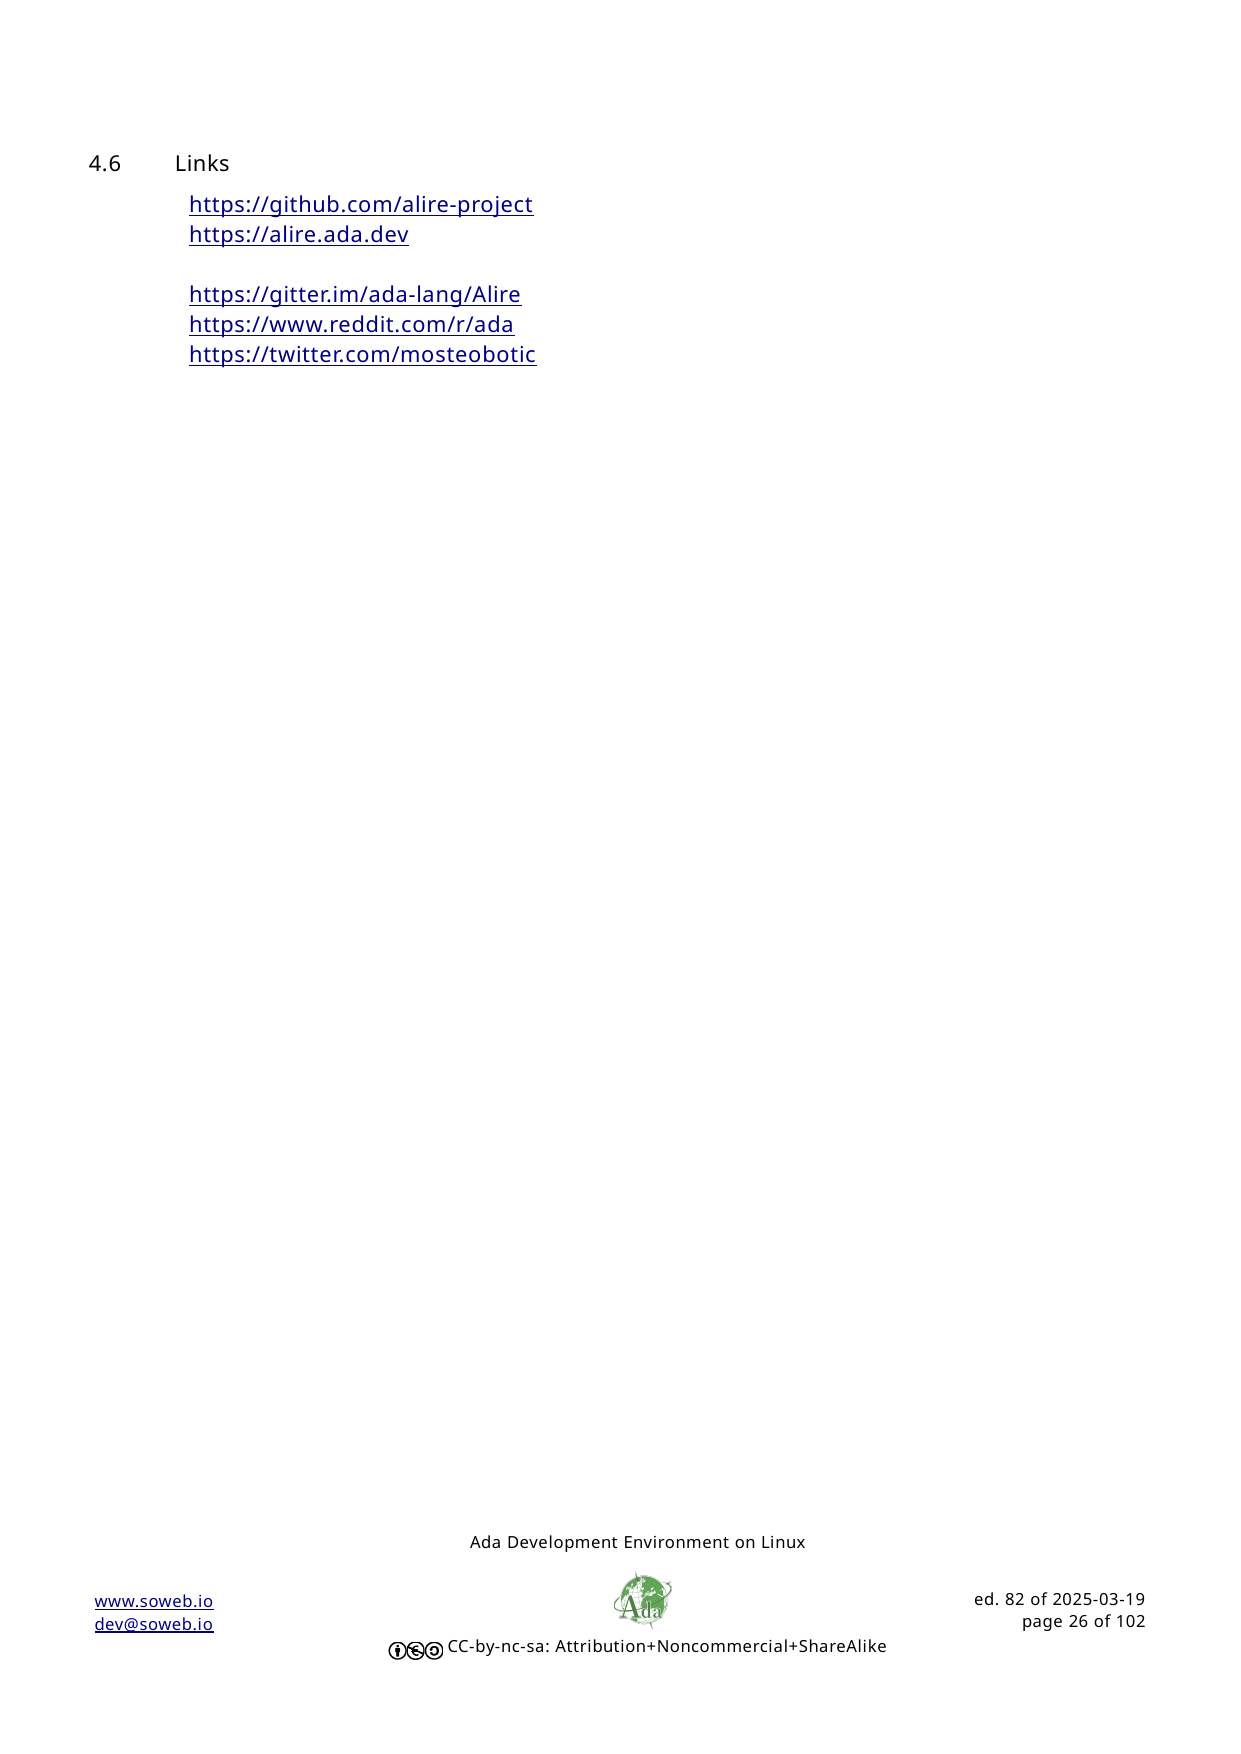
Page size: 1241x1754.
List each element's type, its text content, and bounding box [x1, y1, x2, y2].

text https://www.reddit.com/r/ada [189, 309, 1152, 339]
picture [388, 1642, 443, 1660]
text https://alire.ada.dev [189, 219, 1152, 249]
text https://gitter.im/ada-lang/Alire [189, 279, 1152, 309]
text https://twitter.com/mosteobotic [189, 339, 1152, 369]
picture [613, 1571, 672, 1630]
text https://github.com/alire-project [189, 189, 1152, 219]
subtitle Links [88, 148, 1152, 178]
